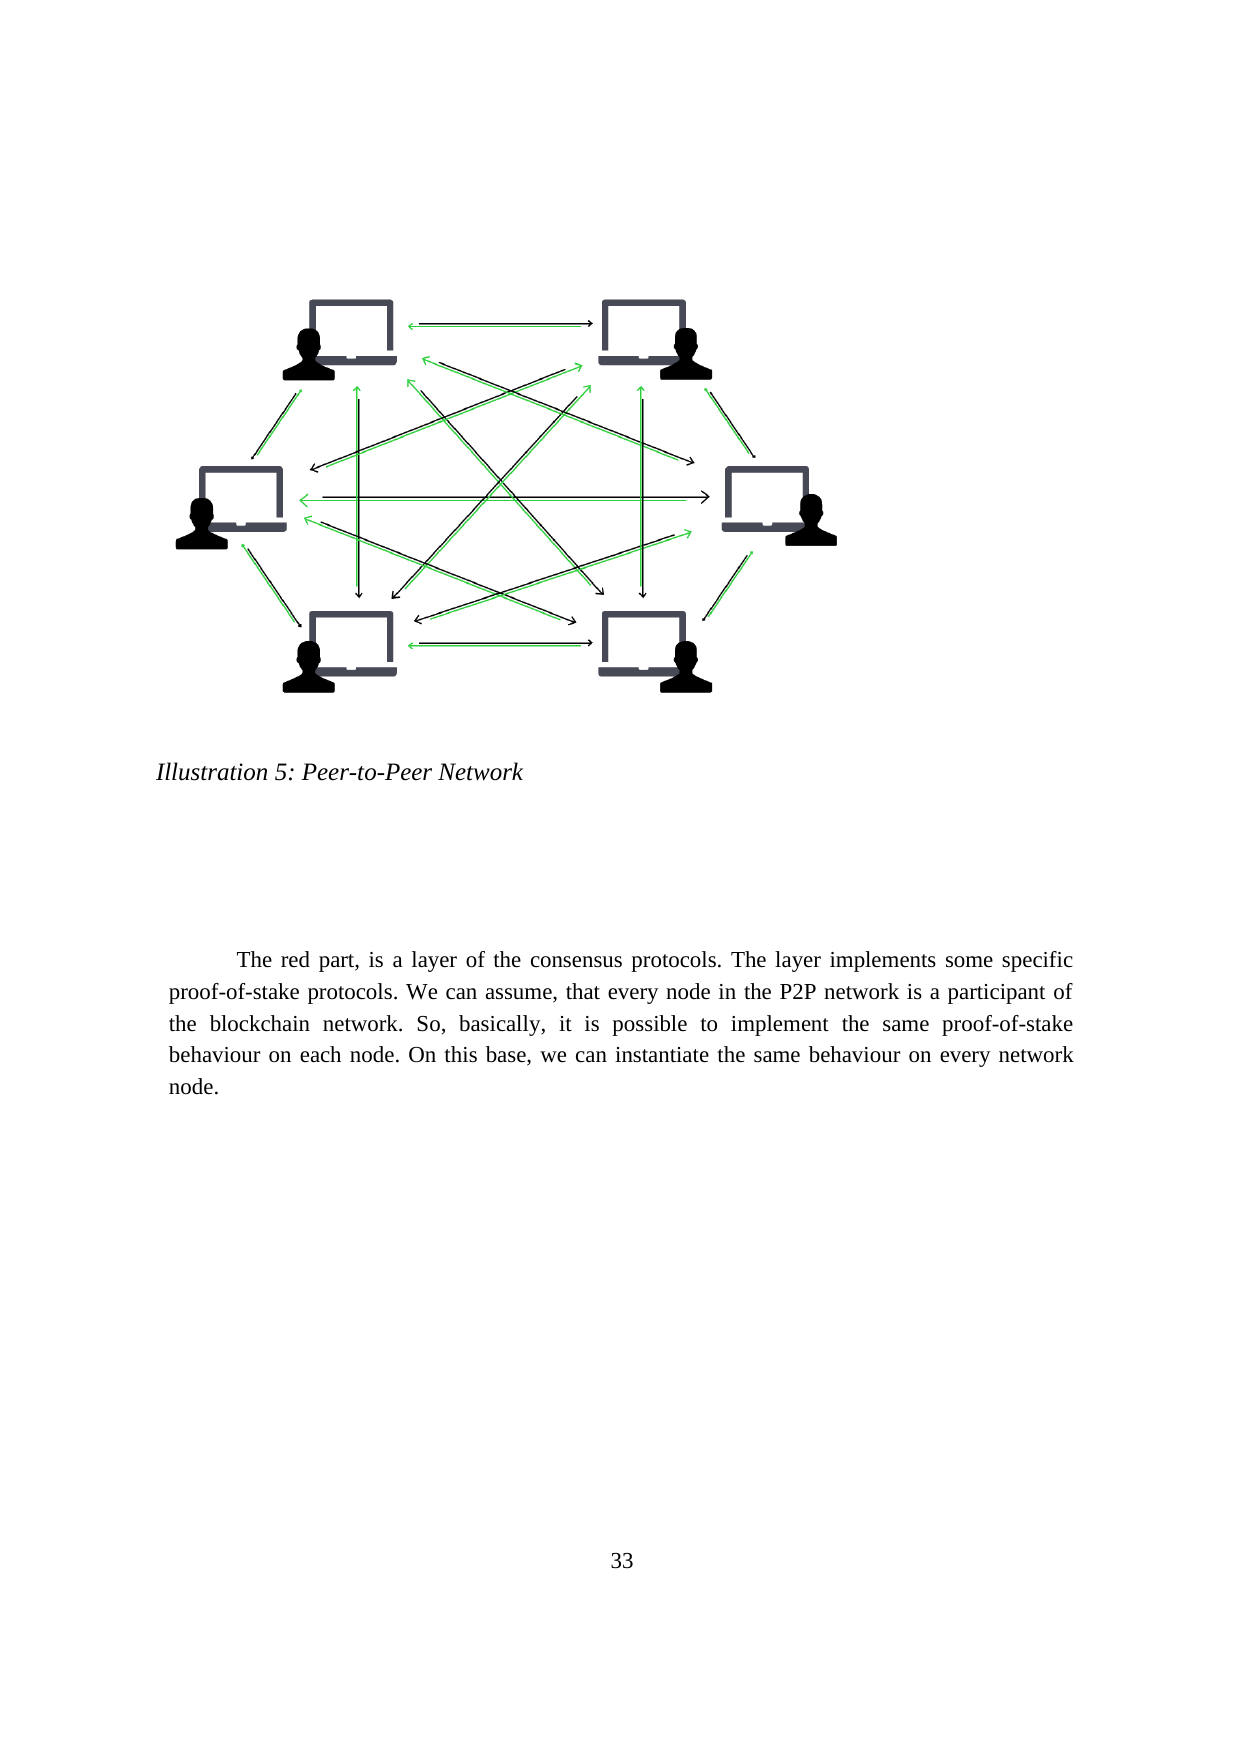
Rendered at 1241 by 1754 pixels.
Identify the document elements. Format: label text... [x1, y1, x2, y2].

text Illustration 5: Peer-to-Peer Network [156, 743, 1093, 786]
text The red part, is a layer of the consensus protocols. The layer implements some specific proof-of-stake protocols. We can assume, that every node in the P2P network is a participant of the blockchain network. So, basically, it is possible to implement the same proof-of-stake behaviour on each node. On this base, we can instantiate the same behaviour on every network node. [169, 947, 1075, 1099]
picture [155, 219, 854, 743]
